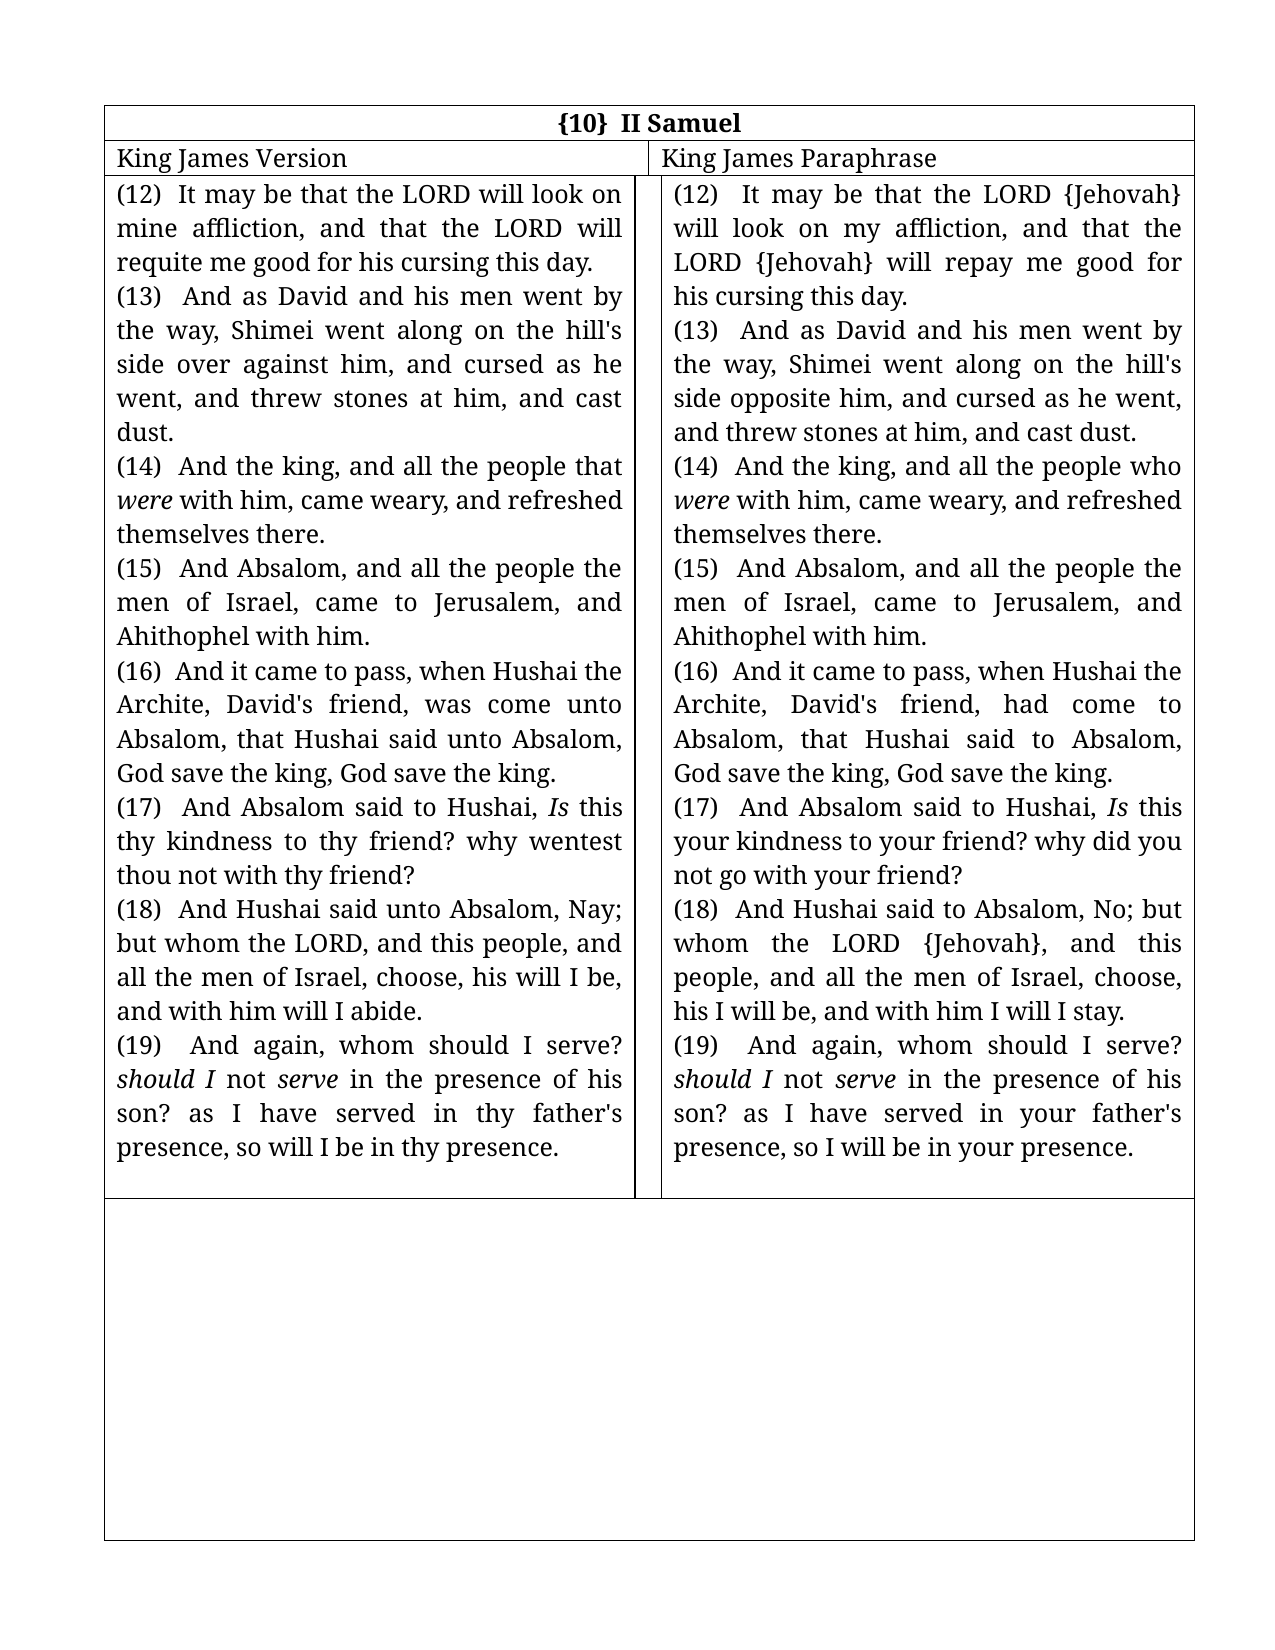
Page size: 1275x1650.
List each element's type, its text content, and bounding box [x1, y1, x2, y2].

table_cell [105, 1199, 1194, 1540]
table_cell King James Version [105, 141, 648, 175]
table_cell (12) It may be that the LORD will look on mine affliction, and that the LORD will requite me good for his cursing this day. (13) And as David and his men went by the way, Shimei went along on the hill's side over against him, and cursed as he went, and threw stones at him, and cast dust. (14) And the king, and all the people that were with him, came weary, and refreshed themselves there. (15) And Absalom, and all the people the men of Israel, came to Jerusalem, and Ahithophel with him. (16) And it came to pass, when Hushai the Archite, David's friend, was come unto Absalom, that Hushai said unto Absalom, God save the king, God save the king. (17) And Absalom said to Hushai, Is this thy kindness to thy friend? why wentest thou not with thy friend? (18) And Hushai said unto Absalom, Nay; but whom the LORD, and this people, and all the men of Israel, choose, his will I be, and with him will I abide. (19) And again, whom should I serve? should I not serve in the presence of his son? as I have served in thy father's presence, so will I be in thy presence. [105, 176, 634, 1198]
table_header {10} II Samuel [105, 106, 1194, 140]
table_cell (12) It may be that the LORD {Jehovah} will look on my affliction, and that the LORD {Jehovah} will repay me good for his cursing this day. (13) And as David and his men went by the way, Shimei went along on the hill's side opposite him, and cursed as he went, and threw stones at him, and cast dust. (14) And the king, and all the people who were with him, came weary, and refreshed themselves there. (15) And Absalom, and all the people the men of Israel, came to Jerusalem, and Ahithophel with him. (16) And it came to pass, when Hushai the Archite, David's friend, had come to Absalom, that Hushai said to Absalom, God save the king, God save the king. (17) And Absalom said to Hushai, Is this your kindness to your friend? why did you not go with your friend? (18) And Hushai said to Absalom, No; but whom the LORD {Jehovah}, and this people, and all the men of Israel, choose, his I will be, and with him I will I stay. (19) And again, whom should I serve? should I not serve in the presence of his son? as I have served in your father's presence, so I will be in your presence. [662, 176, 1194, 1198]
table_cell King James Paraphrase [649, 141, 1194, 175]
table_cell [636, 176, 661, 1198]
